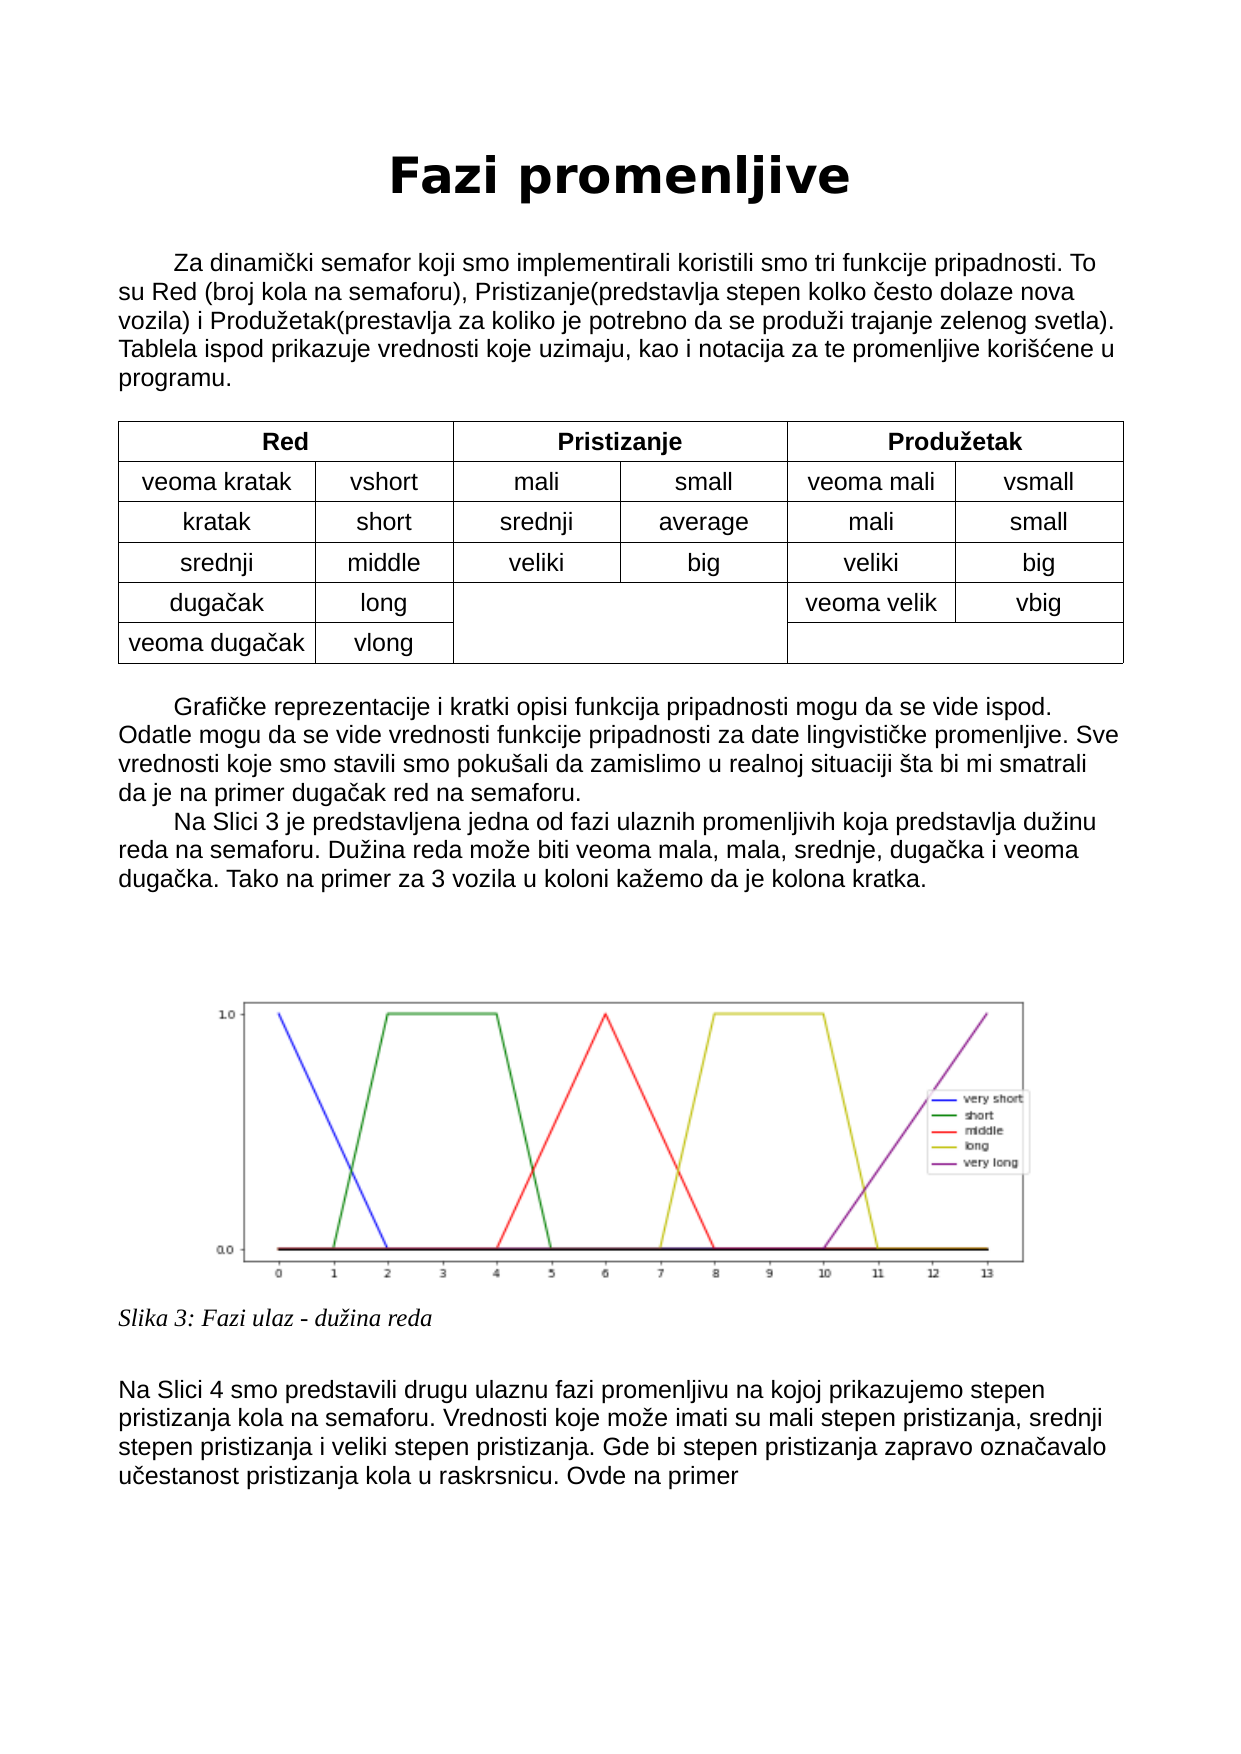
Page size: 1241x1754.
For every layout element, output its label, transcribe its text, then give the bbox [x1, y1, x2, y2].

table_cell small [956, 502, 1123, 542]
text Fazi promenljive [118, 147, 1122, 205]
table_cell big [621, 543, 787, 582]
text Grafičke reprezentacije i kratki opisi funkcija pripadnosti mogu da se vide ispod. Odatle mogu da se vide vrednosti funkcije pripadnosti za date lingvističke promenljive. Sve vrednosti koje smo stavili smo pokušali da zamislimo u realnoj situaciji šta bi mi smatrali da je na primer dugačak red na semaforu. [118, 691, 1122, 806]
table_cell vsmall [956, 462, 1123, 501]
text Slika 3: Fazi ulaz - dužina reda [118, 1298, 1122, 1331]
table_cell [454, 583, 787, 663]
table_cell veoma dugačak [119, 623, 315, 663]
table_cell average [621, 502, 787, 542]
table_header Produžetak [788, 422, 1123, 461]
table_cell mali [454, 462, 620, 501]
table_cell veliki [788, 543, 955, 582]
table_cell veliki [454, 543, 620, 582]
table_cell vlong [316, 623, 453, 663]
text Na Slici 3 je predstavljena jedna od fazi ulaznih promenljivih koja predstavlja dužinu reda na semaforu. Dužina reda može biti veoma mala, mala, srednje, dugačka i veoma dugačka. Tako na primer za 3 vozila u koloni kažemo da je kolona kratka. [118, 806, 1122, 893]
table_cell middle [316, 543, 453, 582]
table_cell short [316, 502, 453, 542]
table_cell vshort [316, 462, 453, 501]
table_cell [788, 623, 1123, 663]
table_cell mali [788, 502, 955, 542]
table_cell small [621, 462, 787, 501]
text Na Slici 4 smo predstavili drugu ulaznu fazi promenljivu na kojoj prikazujemo stepen pristizanja kola na semaforu. Vrednosti koje može imati su mali stepen pristizanja, srednji stepen pristizanja i veliki stepen pristizanja. Gde bi stepen pristizanja zapravo označavalo učestanost pristizanja kola u raskrsnicu. Ovde na primer [118, 1374, 1122, 1489]
table_cell long [316, 583, 453, 622]
text Za dinamički semafor koji smo implementirali koristili smo tri funkcije pripadnosti. To su Red (broj kola na semaforu), Pristizanje(predstavlja stepen kolko često dolaze nova vozila) i Produžetak(prestavlja za koliko je potrebno da se produži trajanje zelenog svetla). Tablela ispod prikazuje vrednosti koje uzimaju, kao i notacija za te promenljive korišćene u programu. [118, 248, 1122, 392]
table_header Pristizanje [454, 422, 787, 461]
table_cell big [956, 543, 1123, 582]
table_header Red [119, 422, 453, 461]
table_cell vbig [956, 583, 1123, 622]
picture [118, 962, 1123, 1298]
table_cell veoma mali [788, 462, 955, 501]
table_cell srednji [454, 502, 620, 542]
table_cell veoma velik [788, 583, 955, 622]
table_cell srednji [119, 543, 315, 582]
table_cell dugačak [119, 583, 315, 622]
table_cell kratak [119, 502, 315, 542]
table_cell veoma kratak [119, 462, 315, 501]
